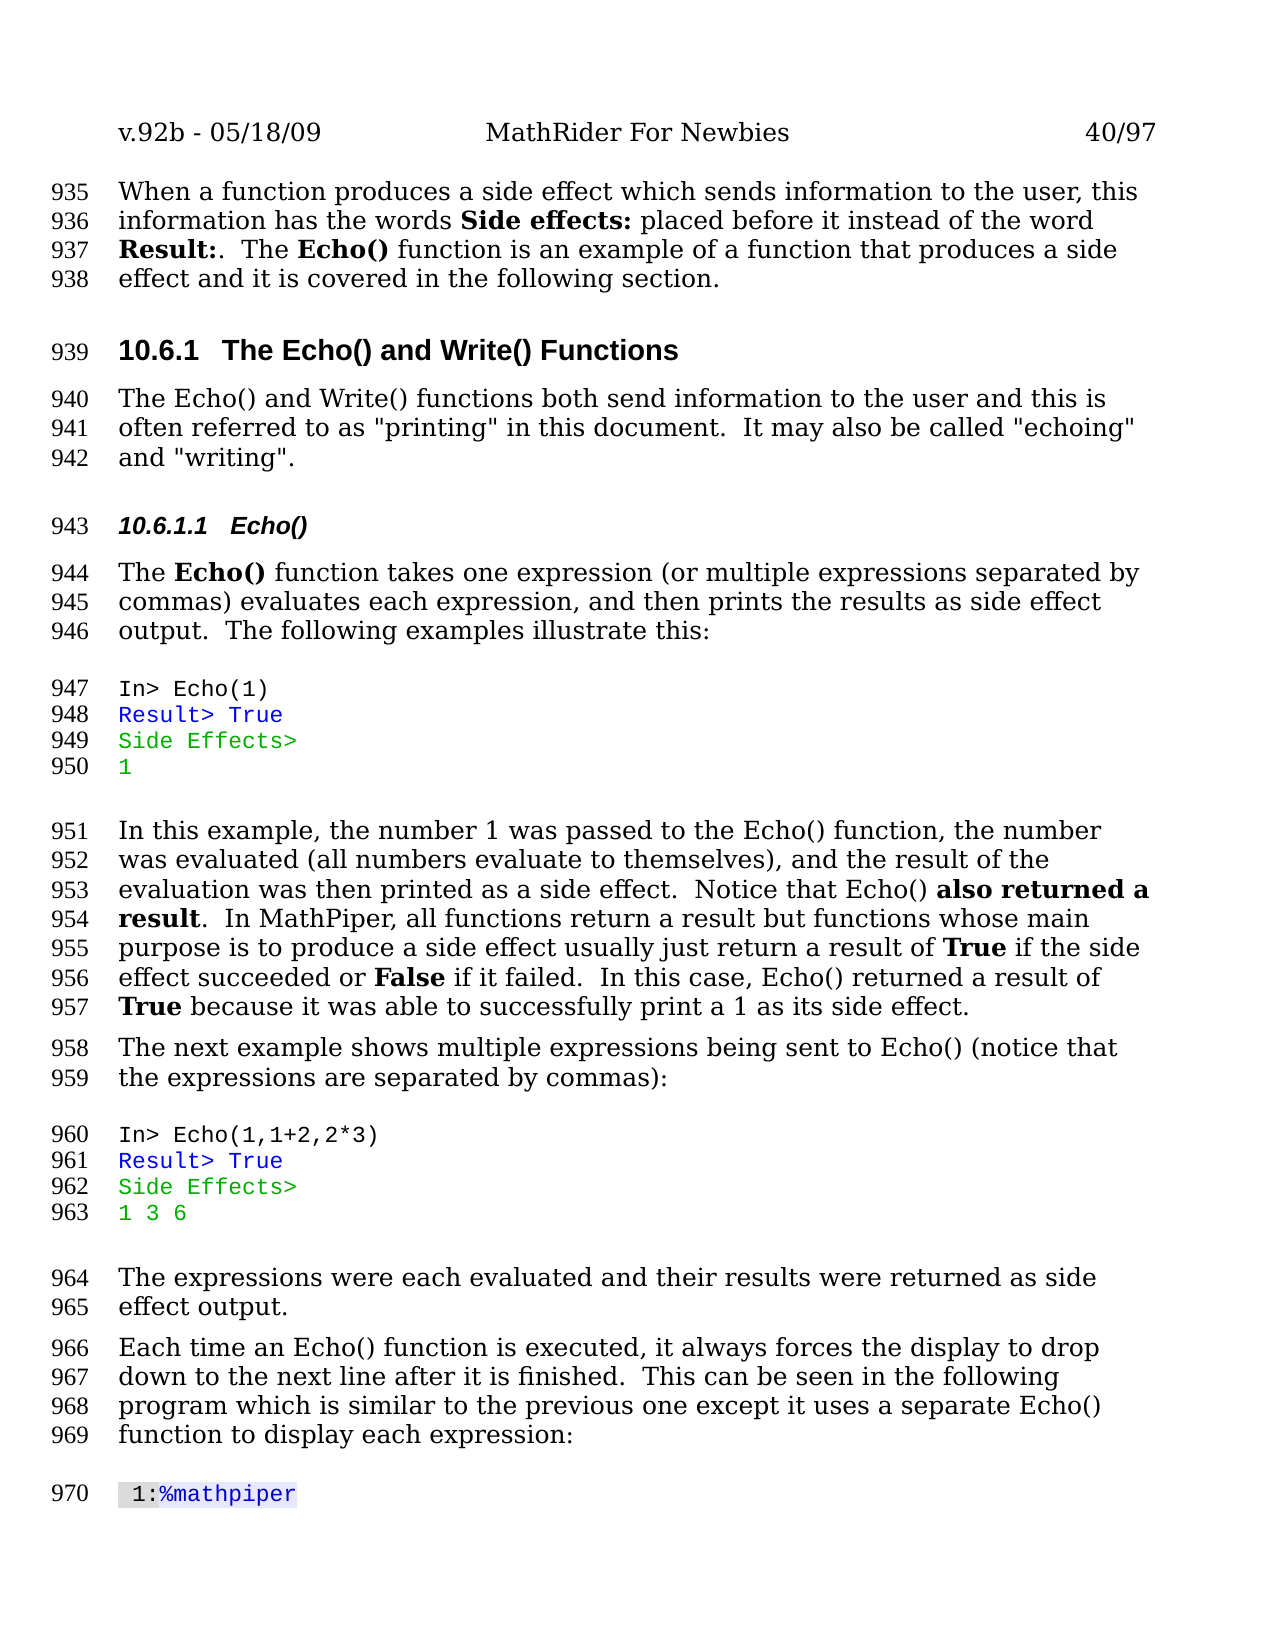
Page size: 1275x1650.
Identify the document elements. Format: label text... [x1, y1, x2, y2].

text Side Effects> [118, 729, 1157, 755]
text Side Effects> [118, 1176, 1157, 1202]
text 1 3 6 [118, 1202, 1157, 1228]
subtitle Echo() [118, 511, 1157, 539]
text The next example shows multiple expressions being sent to Echo() (notice that the expressions are separated by commas): [118, 1033, 1157, 1092]
text In> Echo(1,1+2,2*3) [118, 1124, 1157, 1150]
text When a function produces a side effect which sends information to the user, this information has the words Side effects: placed before it instead of the word Result:. The Echo() function is an example of a function that produces a side effect and it is covered in the following section. [118, 177, 1157, 294]
text Result> True [118, 1150, 1157, 1176]
text Each time an Echo() function is executed, it always forces the display to drop down to the next line after it is finished. This can be seen in the following program which is similar to the previous one except it uses a separate Echo() function to display each expression: [118, 1333, 1157, 1450]
text 1 [118, 755, 1157, 781]
text Result> True [118, 703, 1157, 729]
subtitle The Echo() and Write() Functions [118, 333, 1157, 366]
text The Echo() function takes one expression (or multiple expressions separated by commas) evaluates each expression, and then prints the results as side effect output. The following examples illustrate this: [118, 558, 1157, 645]
text 1:%mathpiper [118, 1482, 1157, 1508]
text In this example, the number 1 was passed to the Echo() function, the number was evaluated (all numbers evaluate to themselves), and the result of the evaluation was then printed as a side effect. Notice that Echo() also returned a result. In MathPiper, all functions return a result but functions whose main purpose is to produce a side effect usually just return a result of True if the side effect succeeded or False if it failed. In this case, Echo() returned a result of True because it was able to successfully print a 1 as its side effect. [118, 816, 1157, 1021]
text In> Echo(1) [118, 677, 1157, 703]
text The Echo() and Write() functions both send information to the user and this is often referred to as "printing" in this document. It may also be called "echoing" and "writing". [118, 384, 1157, 472]
text The expressions were each evaluated and their results were returned as side effect output. [118, 1263, 1157, 1321]
